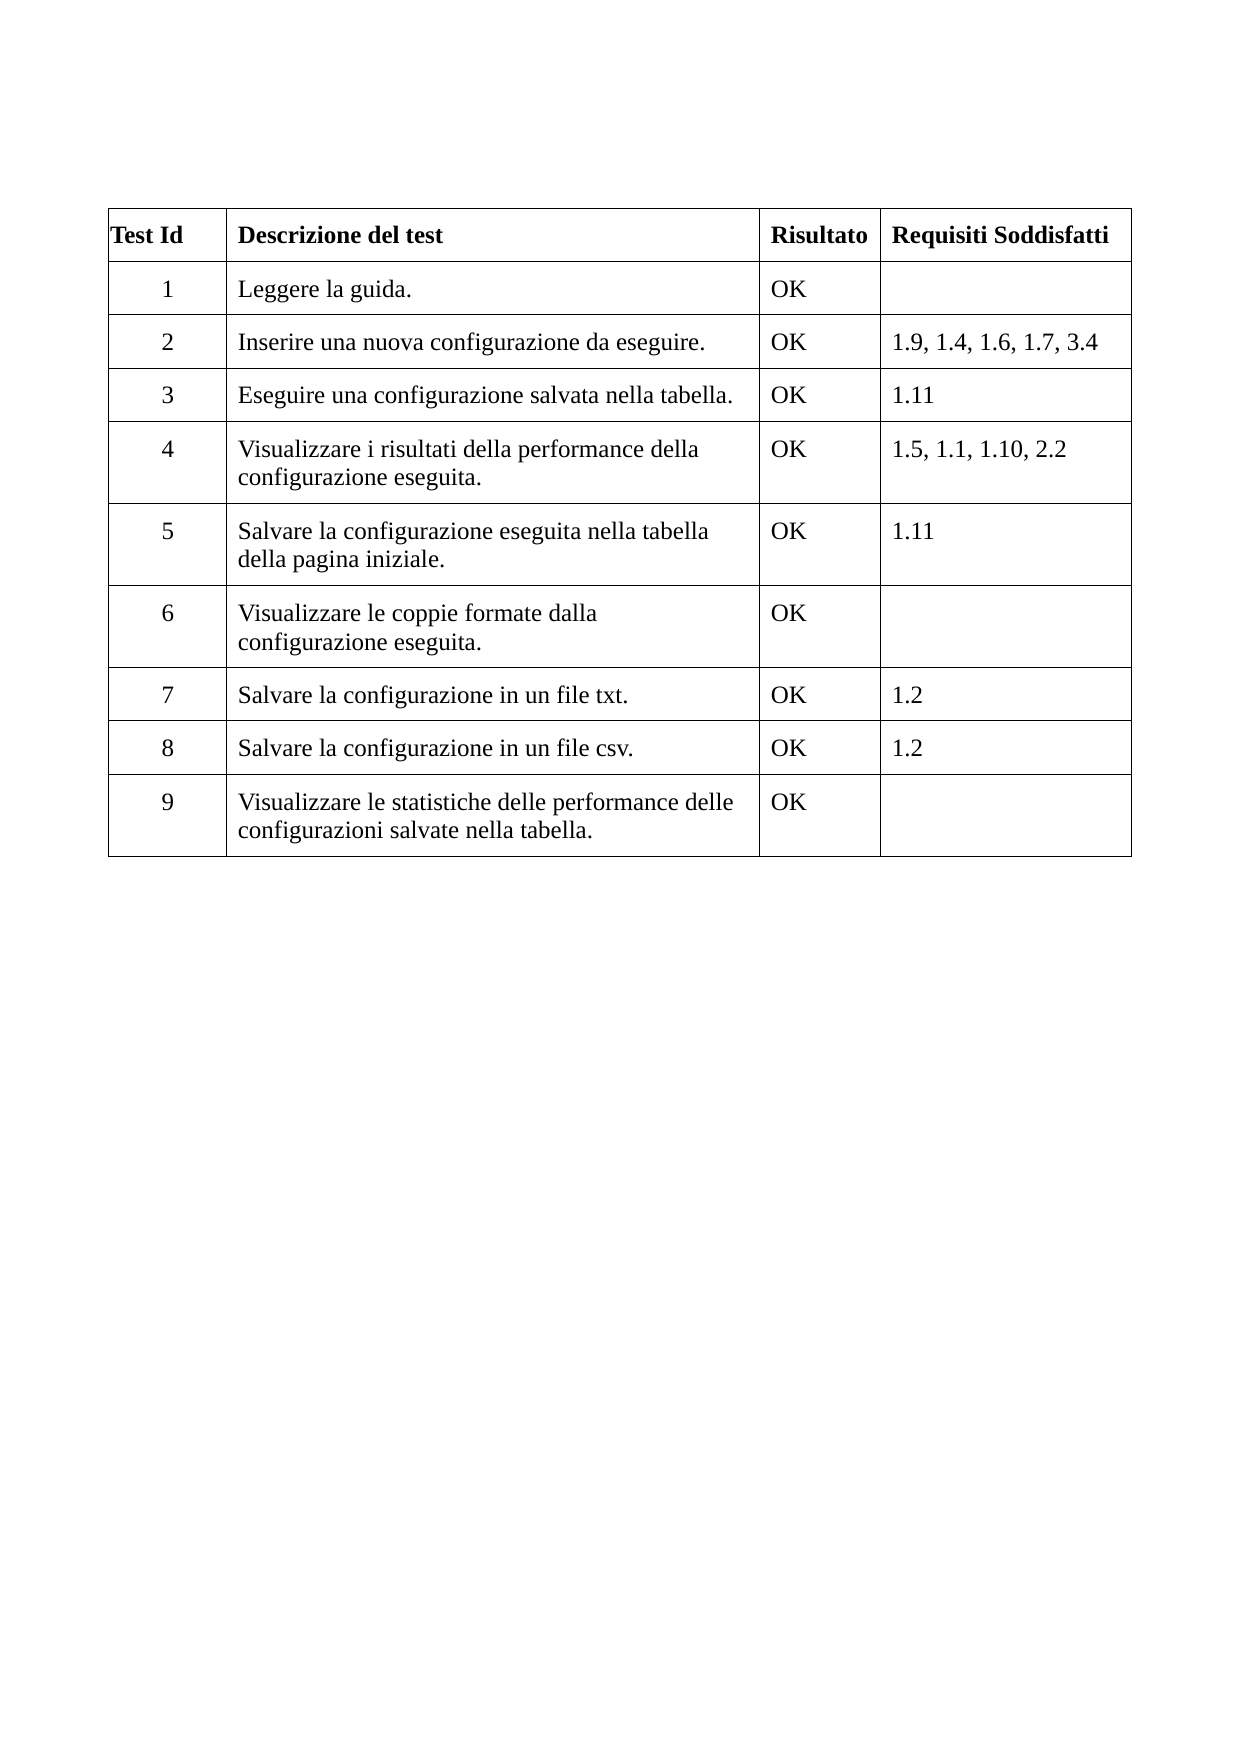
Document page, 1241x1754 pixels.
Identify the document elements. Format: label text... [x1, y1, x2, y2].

table_cell Visualizzare i risultati della performance della configurazione eseguita. [227, 422, 759, 503]
table_cell OK [760, 422, 880, 503]
table_cell Eseguire una configurazione salvata nella tabella. [227, 369, 759, 421]
table_cell [881, 775, 1131, 856]
table_header Test Id [109, 209, 226, 261]
table_cell Inserire una nuova configurazione da eseguire. [227, 315, 759, 367]
table_cell 1 [109, 262, 226, 314]
table_cell 1.2 [881, 668, 1131, 720]
table_cell 4 [109, 422, 226, 503]
table_cell OK [760, 668, 880, 720]
table_cell OK [760, 262, 880, 314]
table_cell OK [760, 504, 880, 585]
table_cell [881, 262, 1131, 314]
table_cell 9 [109, 775, 226, 856]
table_cell Leggere la guida. [227, 262, 759, 314]
table_header Requisiti Soddisfatti [881, 209, 1131, 261]
table_header Risultato [760, 209, 880, 261]
table_cell 6 [109, 586, 226, 667]
table_cell OK [760, 369, 880, 421]
table_cell OK [760, 775, 880, 856]
table_cell 5 [109, 504, 226, 585]
table_cell [881, 586, 1131, 667]
table_cell OK [760, 586, 880, 667]
table_cell 1.11 [881, 504, 1131, 585]
table_cell 2 [109, 315, 226, 367]
table_cell Salvare la configurazione eseguita nella tabella della pagina iniziale. [227, 504, 759, 585]
table_cell 7 [109, 668, 226, 720]
table_cell 1.9, 1.4, 1.6, 1.7, 3.4 [881, 315, 1131, 367]
table_header Descrizione del test [227, 209, 759, 261]
table_cell Visualizzare le coppie formate dalla configurazione eseguita. [227, 586, 759, 667]
table_cell Salvare la configurazione in un file txt. [227, 668, 759, 720]
table_cell 8 [109, 721, 226, 774]
table_cell 3 [109, 369, 226, 421]
table_cell Salvare la configurazione in un file csv. [227, 721, 759, 774]
table_cell 1.5, 1.1, 1.10, 2.2 [881, 422, 1131, 503]
table_cell 1.2 [881, 721, 1131, 774]
table_cell OK [760, 315, 880, 367]
table_cell Visualizzare le statistiche delle performance delle configurazioni salvate nella tabella. [227, 775, 759, 856]
table_cell 1.11 [881, 369, 1131, 421]
table_cell OK [760, 721, 880, 774]
